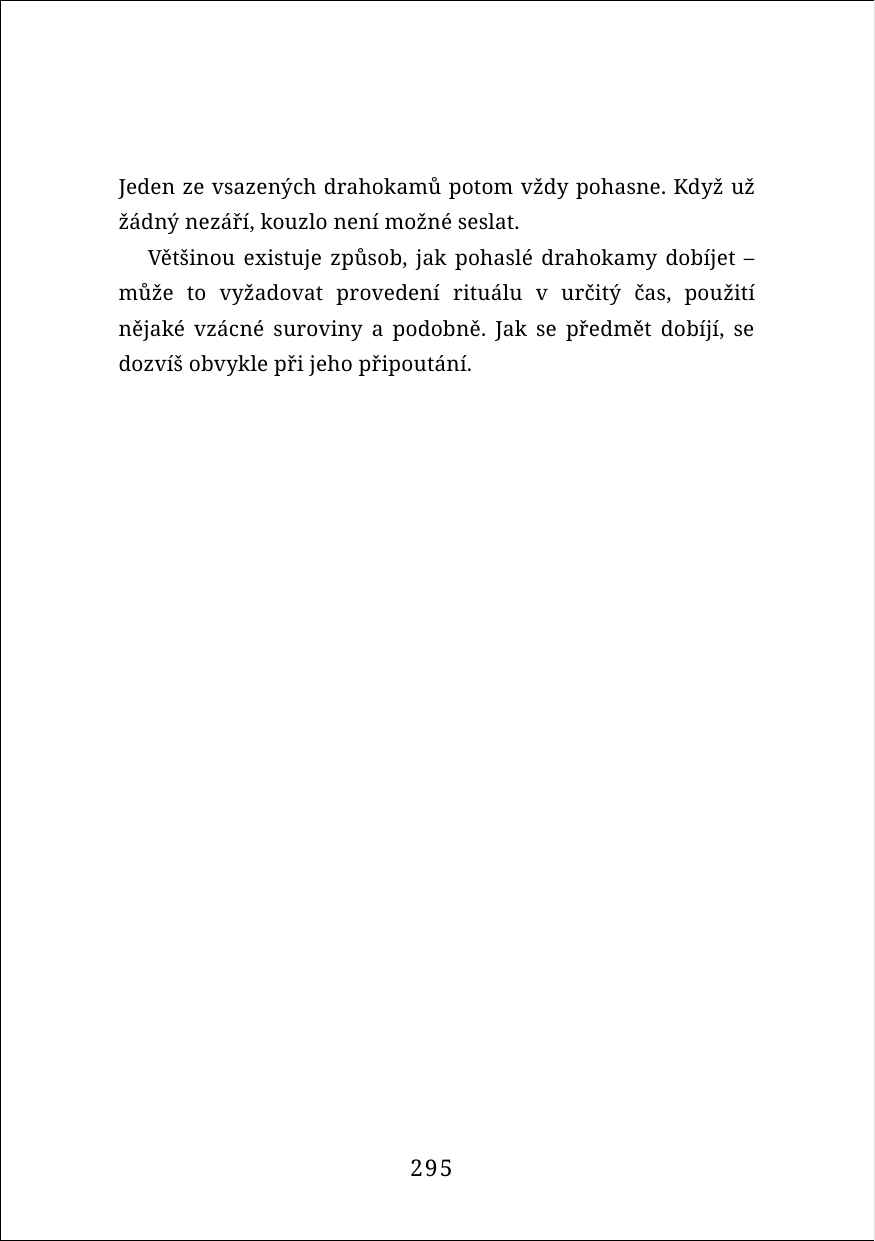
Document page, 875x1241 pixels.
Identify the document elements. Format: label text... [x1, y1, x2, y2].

text Jeden ze vsazených drahokamů potom vždy pohasne. Když už žádný nezáří, kouzlo není možné seslat. Většinou existuje způsob, jak pohaslé drahokamy dobíjet – může to vyžadovat provedení rituálu v určitý čas, použití nějaké vzácné suroviny a podobně. Jak se předmět dobíjí, se dozvíš obvykle při jeho připoutání. [118, 172, 756, 378]
